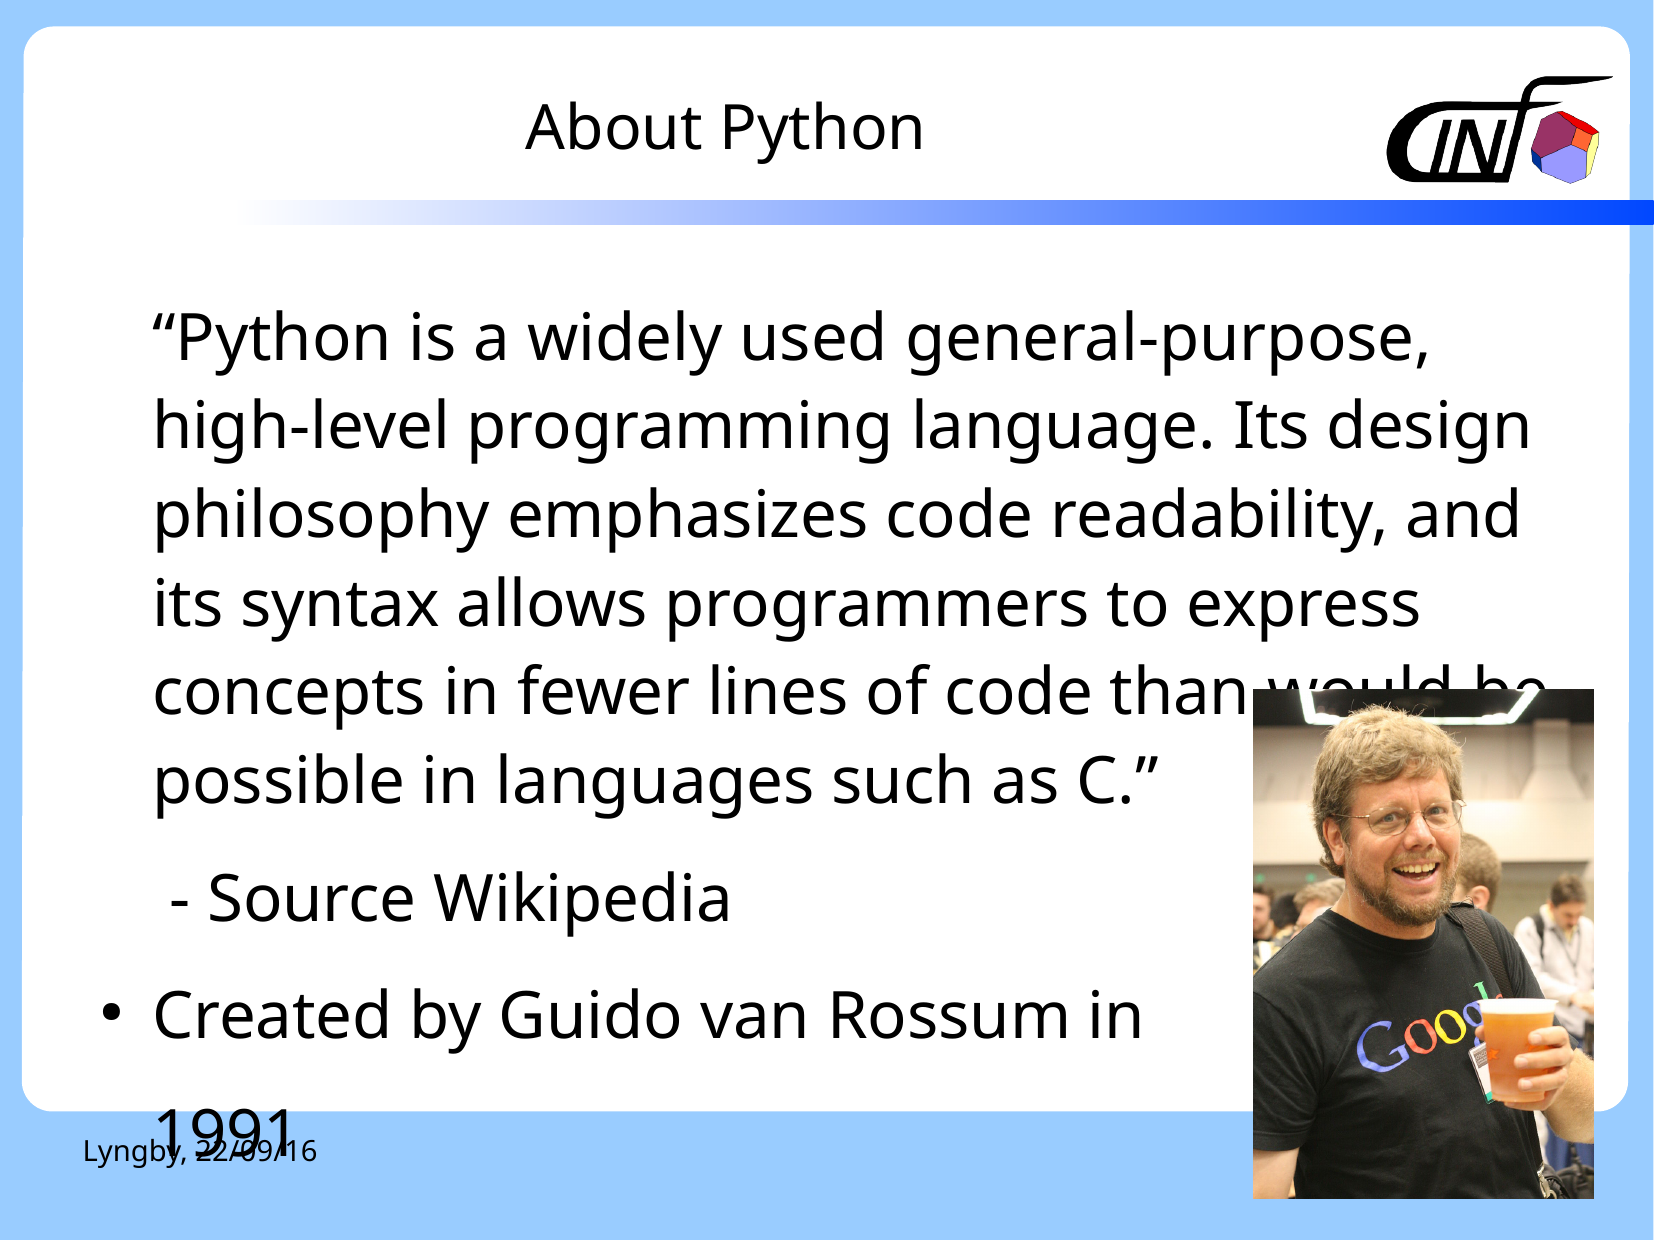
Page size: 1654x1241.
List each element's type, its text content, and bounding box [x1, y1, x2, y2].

picture [1253, 689, 1594, 1199]
list “Python is a widely used general-purpose, high-level programming language. Its design philosophy emphasizes code readability, and its syntax allows programmers to express concepts in fewer lines of code than would be possible in languages such as C.” - Source Wikipedia Created by Guido van Rossum in 1991 [82, 290, 1571, 1182]
title About Python [82, 49, 1371, 201]
picture [1386, 76, 1613, 184]
